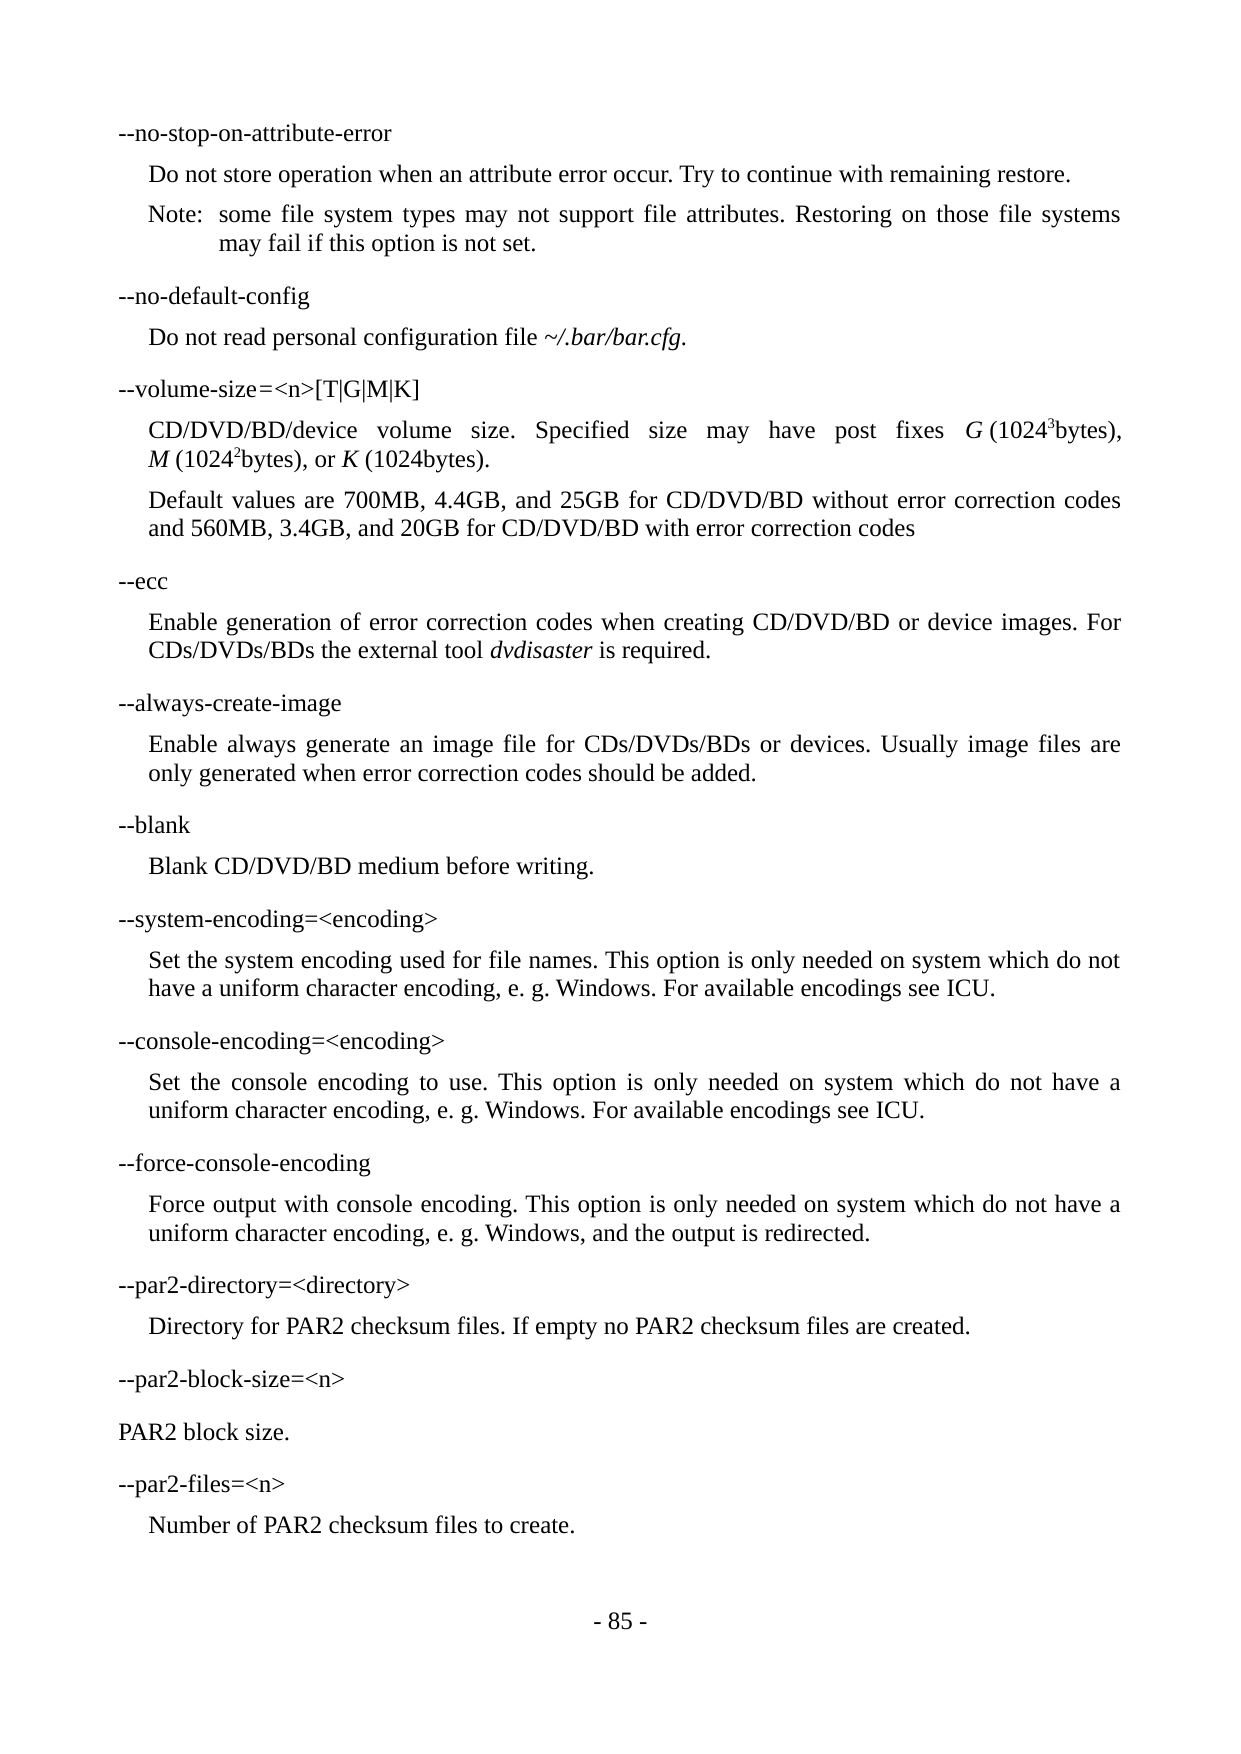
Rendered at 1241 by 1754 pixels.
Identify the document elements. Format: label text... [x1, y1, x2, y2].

text CD/DVD/BD/device volume size. Specified size may have post fixes G (10243bytes), M (10242bytes), or K (1024bytes). [148, 415, 1122, 473]
title --par2-block-size=<n> [118, 1364, 1122, 1393]
title --force-console-encoding [118, 1148, 1122, 1177]
title --system-encoding=<encoding> [118, 904, 1122, 933]
text Set the console encoding to use. This option is only needed on system which do not have a uniform character encoding, e. g. Windows. For available encodings see ICU. [148, 1067, 1122, 1124]
text Force output with console encoding. This option is only needed on system which do not have a uniform character encoding, e. g. Windows, and the output is redirected. [148, 1189, 1122, 1247]
title --par2-files=<n> [118, 1469, 1122, 1498]
title --console-encoding=<encoding> [118, 1026, 1122, 1055]
text Number of PAR2 checksum files to create. [148, 1510, 1122, 1539]
text Do not read personal configuration file ~/.bar/bar.cfg. [148, 322, 1122, 351]
text Directory for PAR2 checksum files. If empty no PAR2 checksum files are created. [148, 1311, 1122, 1340]
text Note: some file system types may not support file attributes. Restoring on those file systems may fail if this option is not set. [148, 199, 1122, 257]
title --volume-size=<n>[T|G|M|K] [118, 374, 1122, 403]
title --ecc [118, 566, 1122, 595]
title --no-default-config [118, 281, 1122, 310]
text Enable always generate an image file for CDs/DVDs/BDs or devices. Usually image files are only generated when error correction codes should be added. [148, 729, 1122, 787]
title --blank [118, 811, 1122, 839]
text Default values are 700MB, 4.4GB, and 25GB for CD/DVD/BD without error correction codes and 560MB, 3.4GB, and 20GB for CD/DVD/BD with error correction codes [148, 485, 1122, 542]
text Do not store operation when an attribute error occur. Try to continue with remaining restore. [148, 159, 1122, 188]
text Enable generation of error correction codes when creating CD/DVD/BD or device images. For CDs/DVDs/BDs the external tool dvdisaster is required. [148, 607, 1122, 664]
text Set the system encoding used for file names. This option is only needed on system which do not have a uniform character encoding, e. g. Windows. For available encodings see ICU. [148, 945, 1122, 1002]
title PAR2 block size. [118, 1417, 1122, 1445]
title --no-stop-on-attribute-error [118, 118, 1122, 147]
text Blank CD/DVD/BD medium before writing. [148, 851, 1122, 880]
title --par2-directory=<directory> [118, 1271, 1122, 1299]
title --always-create-image [118, 688, 1122, 717]
